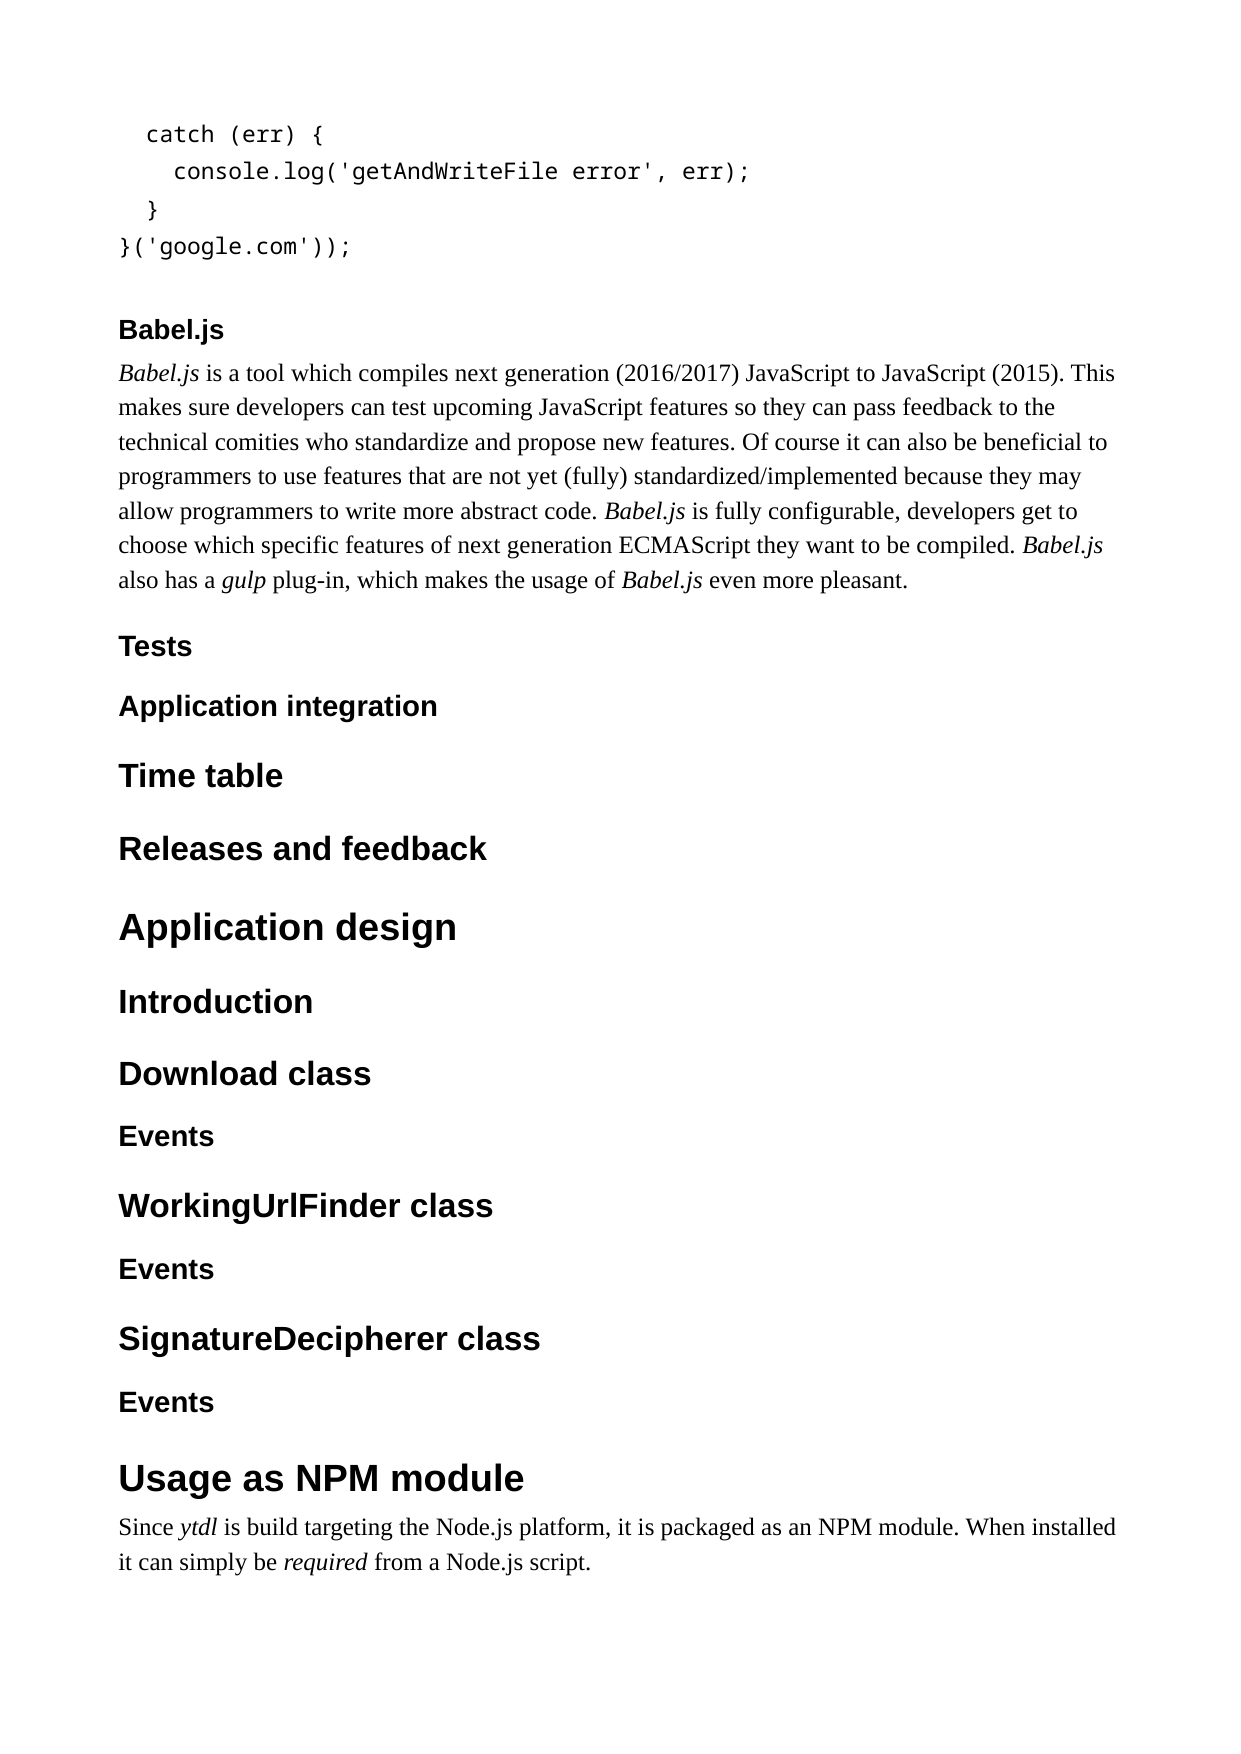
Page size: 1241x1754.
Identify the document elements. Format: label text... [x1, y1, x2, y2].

subtitle Download class [118, 1053, 1122, 1092]
subtitle Time table [118, 756, 1122, 795]
text }('google.com')); [118, 230, 1122, 261]
subtitle Events [118, 1385, 1122, 1418]
subtitle Introduction [118, 981, 1122, 1020]
subtitle Usage as NPM module [118, 1456, 1122, 1500]
subtitle Babel.js [118, 313, 1122, 345]
subtitle Events [118, 1119, 1122, 1153]
text } [118, 192, 1122, 224]
subtitle Application integration [118, 689, 1122, 723]
subtitle Events [118, 1252, 1122, 1286]
text Babel.js is a tool which compiles next generation (2016/2017) JavaScript to JavaScript (2015). This makes sure developers can test upcoming JavaScript features so they can pass feedback to the technical comities who standardize and propose new features. Of course it can also be beneficial to programmers to use features that are not yet (fully) standardized/implemented because they may allow programmers to write more abstract code. Babel.js is fully configurable, developers get to choose which specific features of next generation ECMAScript they want to be compiled. Babel.js also has a gulp plug-in, which makes the usage of Babel.js even more pleasant. [118, 358, 1122, 593]
subtitle Releases and feedback [118, 828, 1122, 867]
subtitle WorkingUrlFinder class [118, 1186, 1122, 1225]
text catch (err) { [118, 118, 1122, 149]
subtitle SignatureDecipherer class [118, 1319, 1122, 1358]
text Since ytdl is build targeting the Node.js platform, it is packaged as an NPM module. When installed it can simply be required from a Node.js script. [118, 1512, 1122, 1575]
subtitle Tests [118, 628, 1122, 662]
subtitle Application design [118, 904, 1122, 948]
text console.log('getAndWriteFile error', err); [118, 155, 1122, 187]
